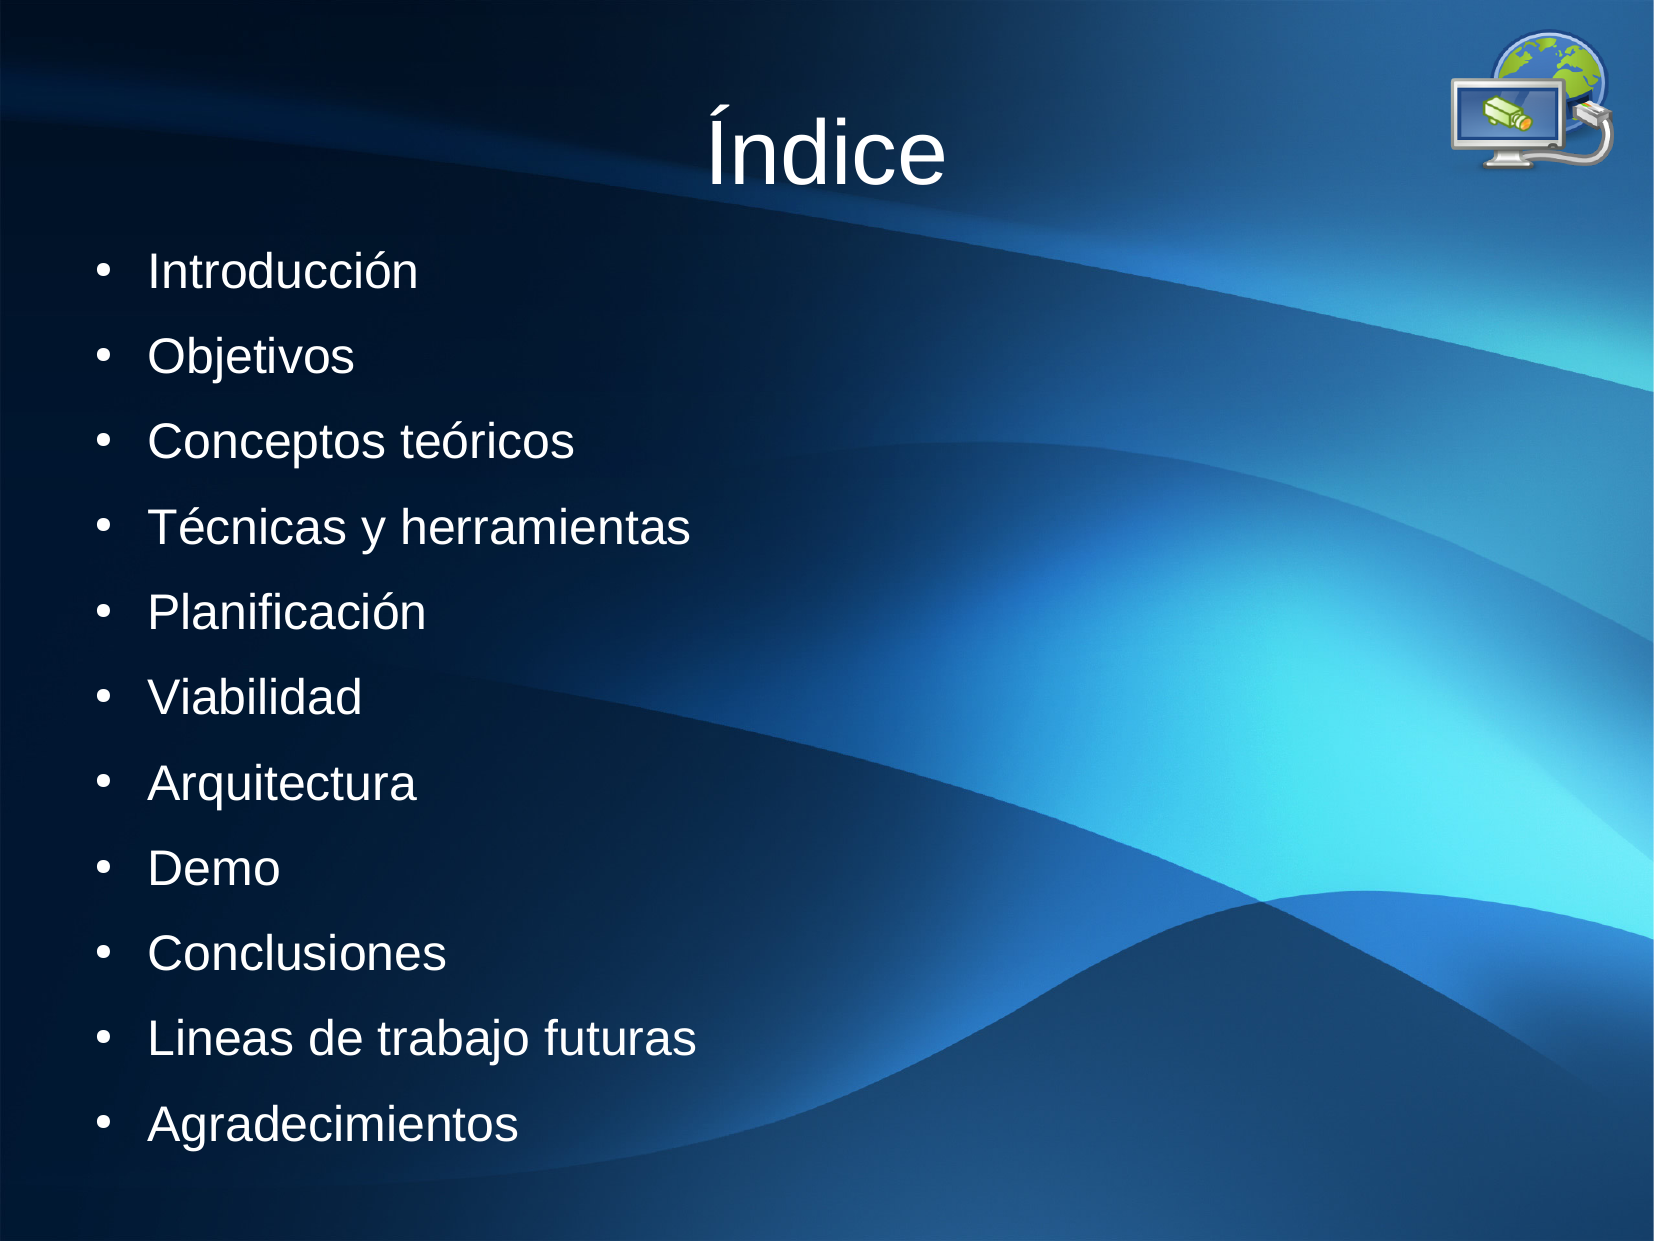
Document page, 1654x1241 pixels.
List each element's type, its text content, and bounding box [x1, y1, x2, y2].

list Introducción Objetivos Conceptos teóricos Técnicas y herramientas Planificación Viabilidad Arquitectura Demo Conclusiones Lineas de trabajo futuras Agradecimientos [76, 243, 1565, 1152]
picture [0, 0, 1654, 1241]
title Índice [82, 49, 1571, 257]
